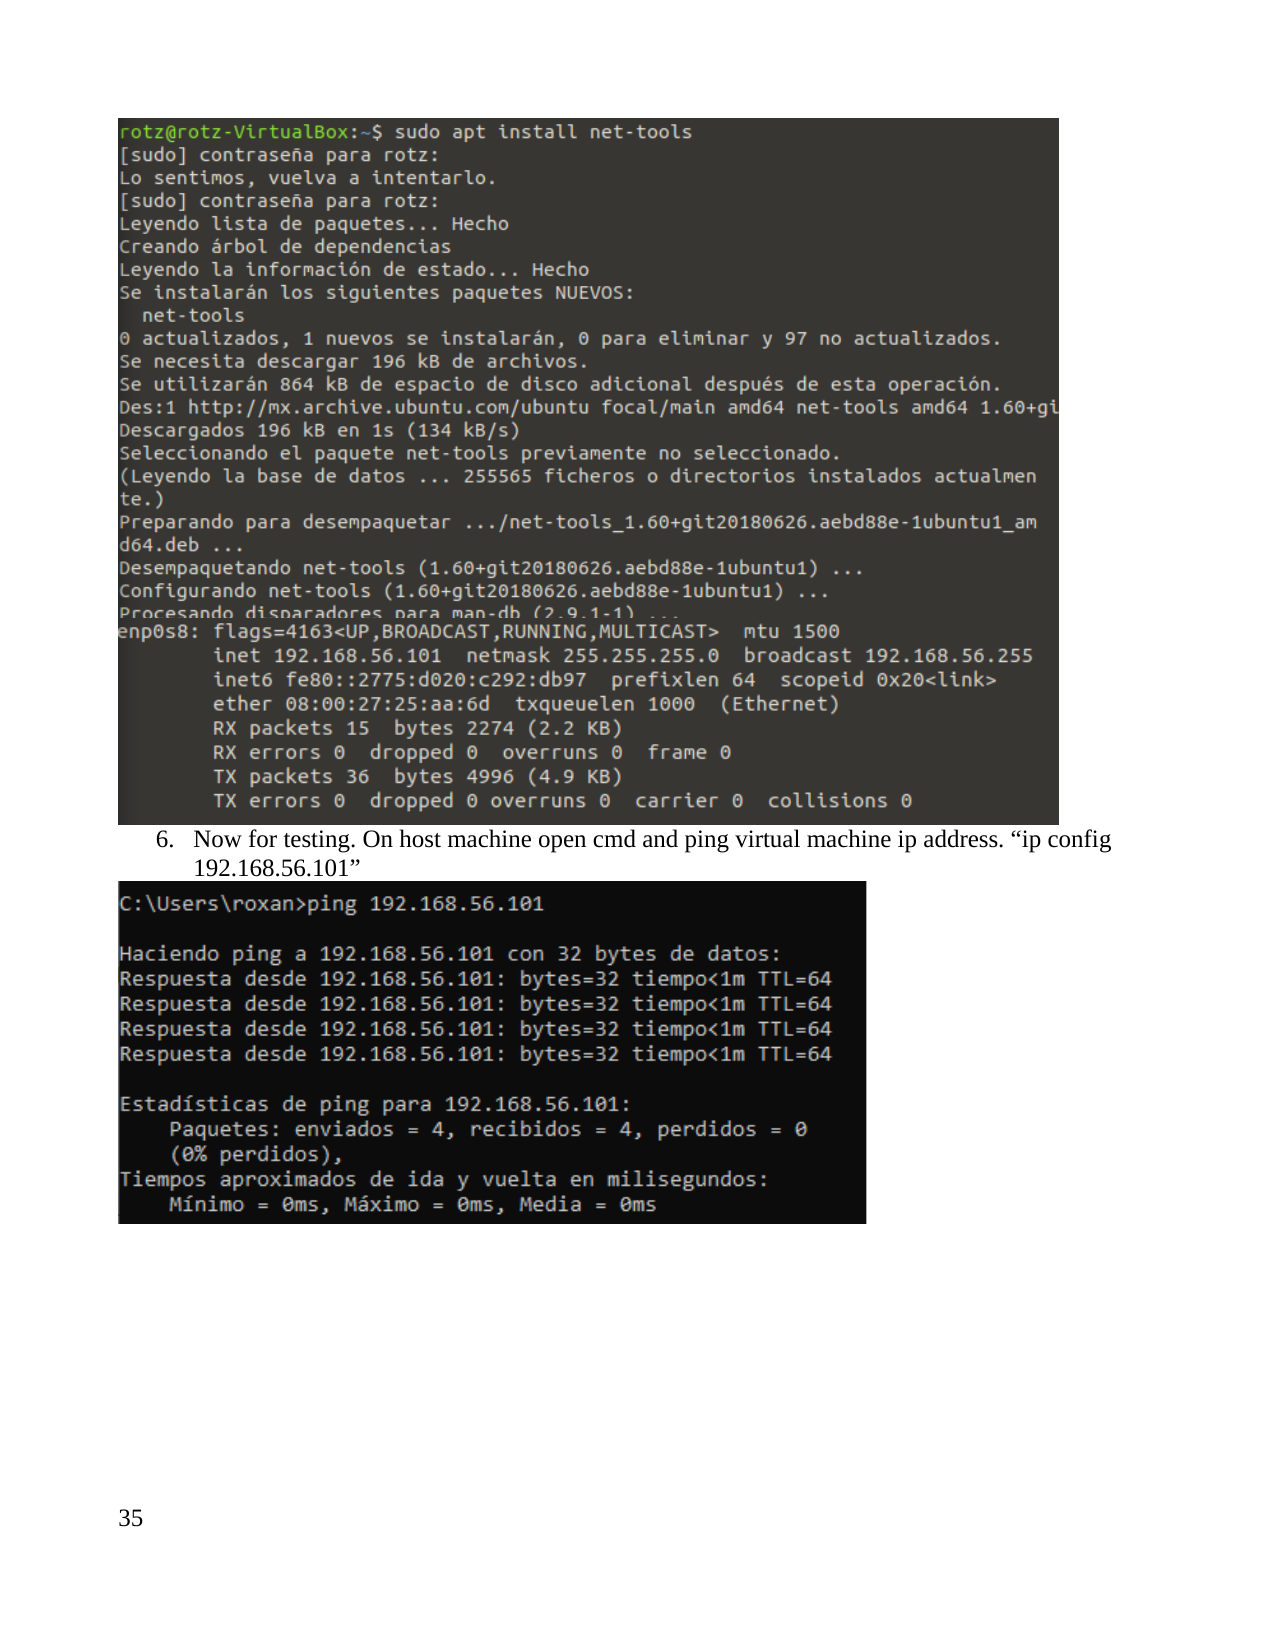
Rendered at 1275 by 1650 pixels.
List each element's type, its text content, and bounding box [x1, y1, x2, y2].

picture [118, 118, 1059, 825]
picture [118, 881, 867, 1224]
list Now for testing. On host machine open cmd and ping virtual machine ip address. “ip config 192.168.56.101” [156, 824, 1157, 882]
